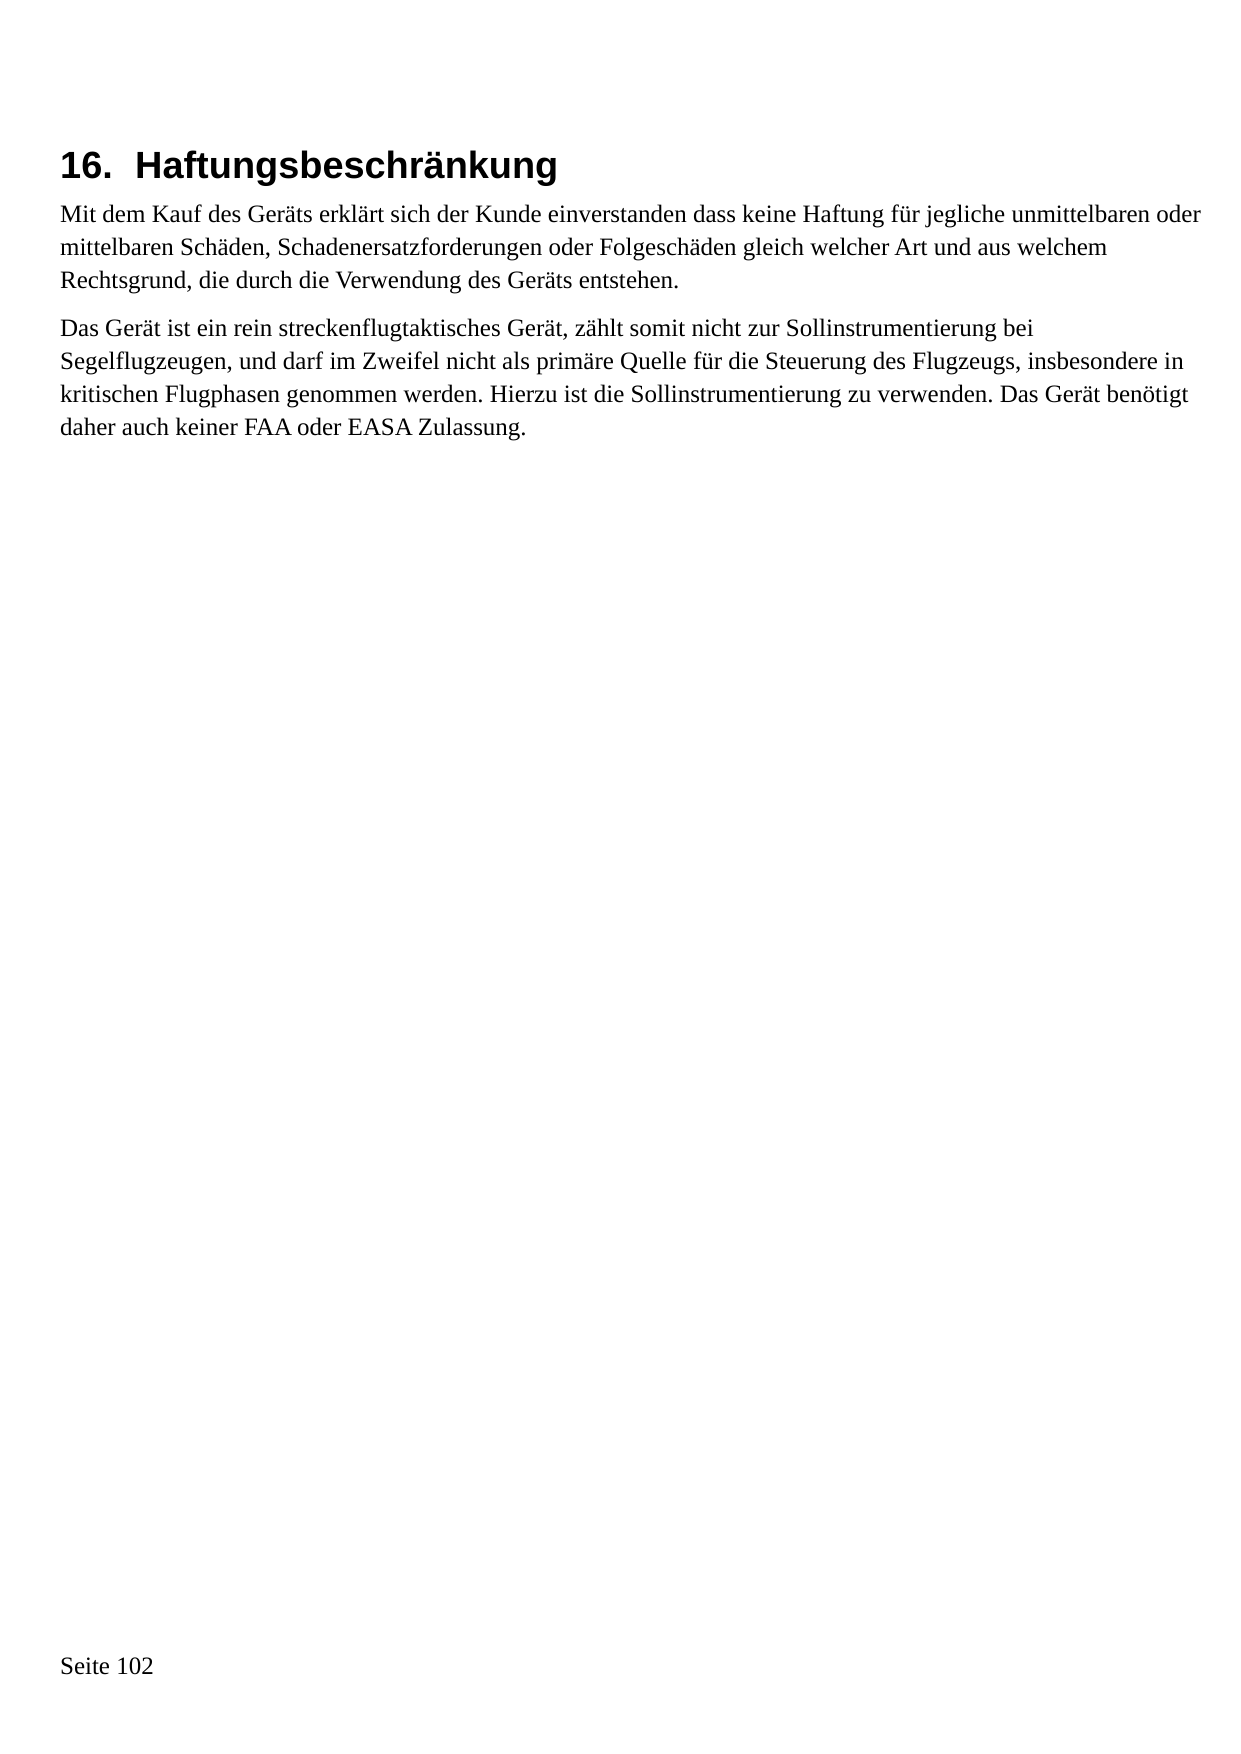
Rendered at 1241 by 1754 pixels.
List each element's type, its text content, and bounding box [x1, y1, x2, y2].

text Das Gerät ist ein rein streckenflugtaktisches Gerät, zählt somit nicht zur Sollinstrumentierung bei Segelflugzeugen, und darf im Zweifel nicht als primäre Quelle für die Steuerung des Flugzeugs, insbesondere in kritischen Flugphasen genommen werden. Hierzu ist die Sollinstrumentierung zu verwenden. Das Gerät benötigt daher auch keiner FAA oder EASA Zulassung. [60, 313, 1207, 441]
subtitle Haftungsbeschränkung [60, 143, 1207, 187]
text Mit dem Kauf des Geräts erklärt sich der Kunde einverstanden dass keine Haftung für jegliche unmittelbaren oder mittelbaren Schäden, Schadenersatzforderungen oder Folgeschäden gleich welcher Art und aus welchem Rechtsgrund, die durch die Verwendung des Geräts entstehen. [60, 199, 1207, 294]
